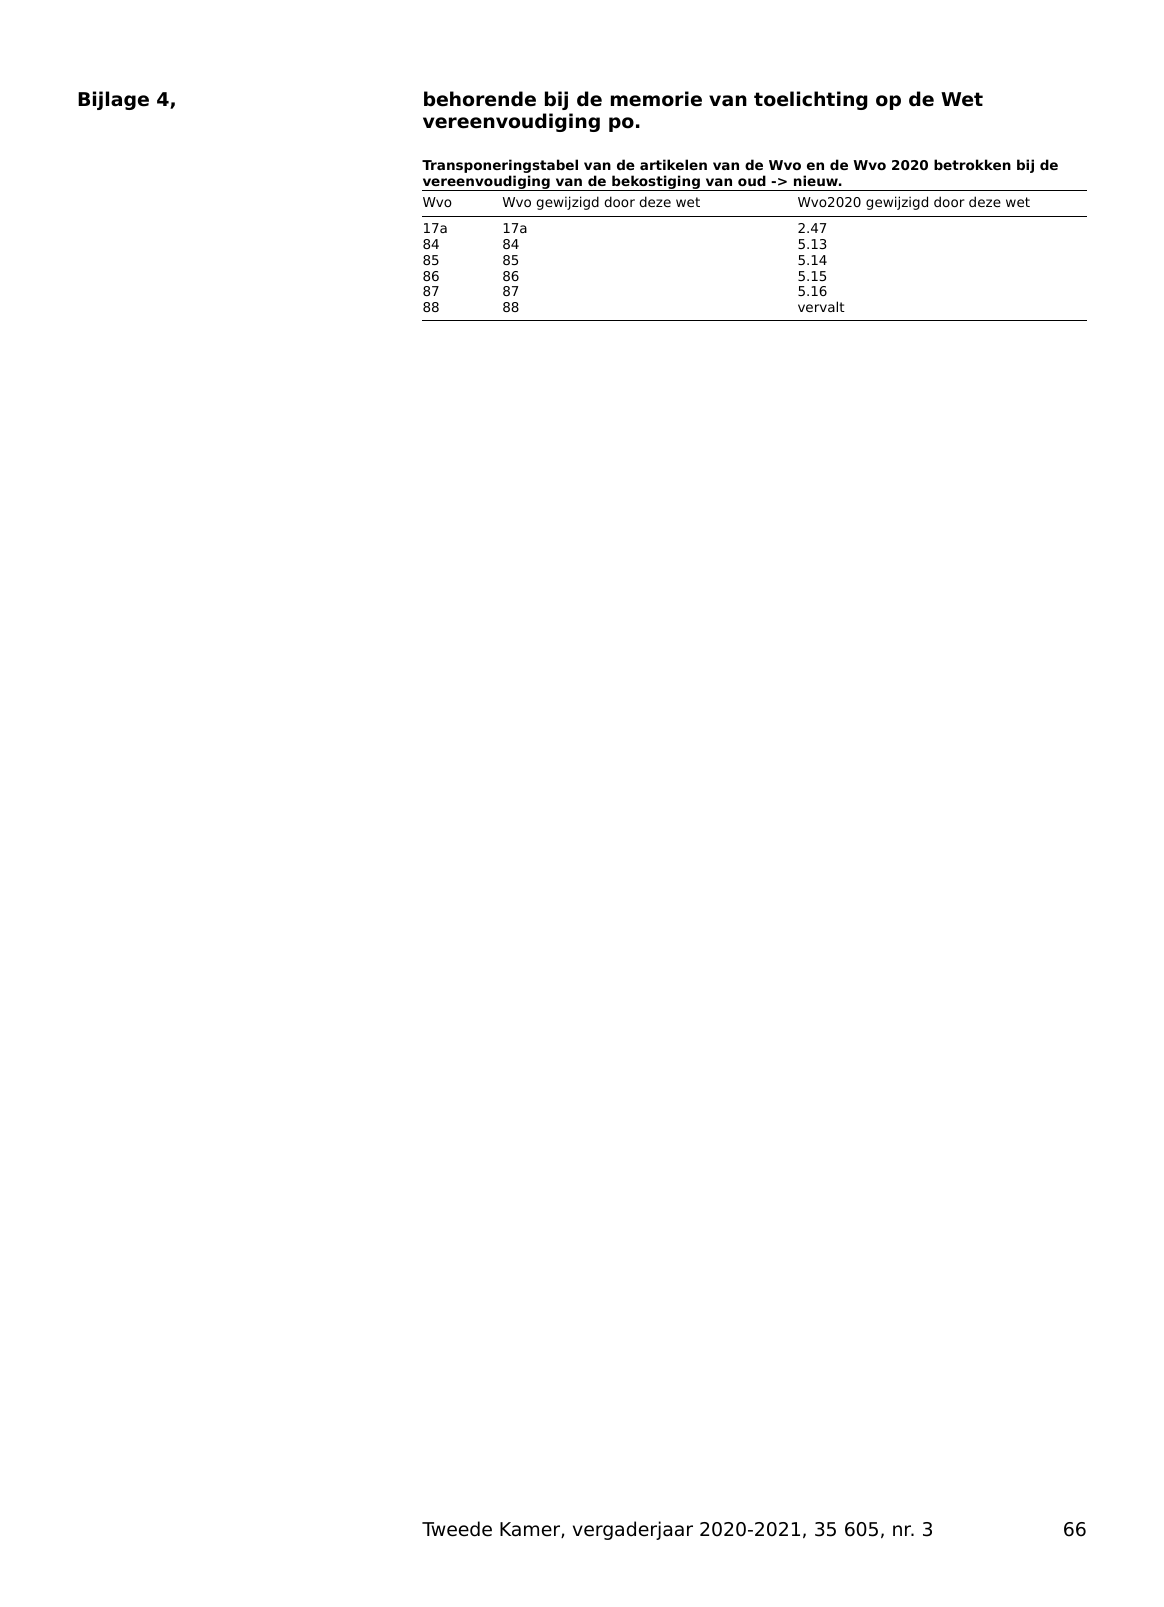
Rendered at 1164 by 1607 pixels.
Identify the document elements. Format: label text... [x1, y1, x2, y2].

table_cell 2.47 [791, 217, 1087, 237]
subtitle Bijlage 4, behorende bij de memorie van toelichting op de Wet vereenvoudiging po. [77, 89, 1087, 133]
table_cell 5.14 [791, 253, 1087, 268]
table_cell vervalt [791, 300, 1087, 320]
table_cell Wvo [422, 191, 496, 216]
table_cell 87 [422, 284, 496, 300]
table_cell 86 [496, 269, 791, 284]
table_cell 88 [422, 300, 496, 320]
table_cell 84 [422, 237, 496, 253]
table_cell 86 [422, 269, 496, 284]
table_header Transponeringstabel van de artikelen van de Wvo en de Wvo 2020 betrokken bij de vereenvoudiging van de bekostiging van oud -> nieuw. [422, 158, 1087, 189]
table_cell Wvo2020 gewijzigd door deze wet [791, 191, 1087, 216]
table_cell 88 [496, 300, 791, 320]
table_cell 17a [422, 217, 496, 237]
table_cell 5.15 [791, 269, 1087, 284]
table_cell 85 [422, 253, 496, 268]
table_cell Wvo gewijzigd door deze wet [496, 191, 791, 216]
table_cell 85 [496, 253, 791, 268]
table_cell 84 [496, 237, 791, 253]
table_cell 87 [496, 284, 791, 300]
table_cell 5.16 [791, 284, 1087, 300]
table_cell 17a [496, 217, 791, 237]
table_cell 5.13 [791, 237, 1087, 253]
